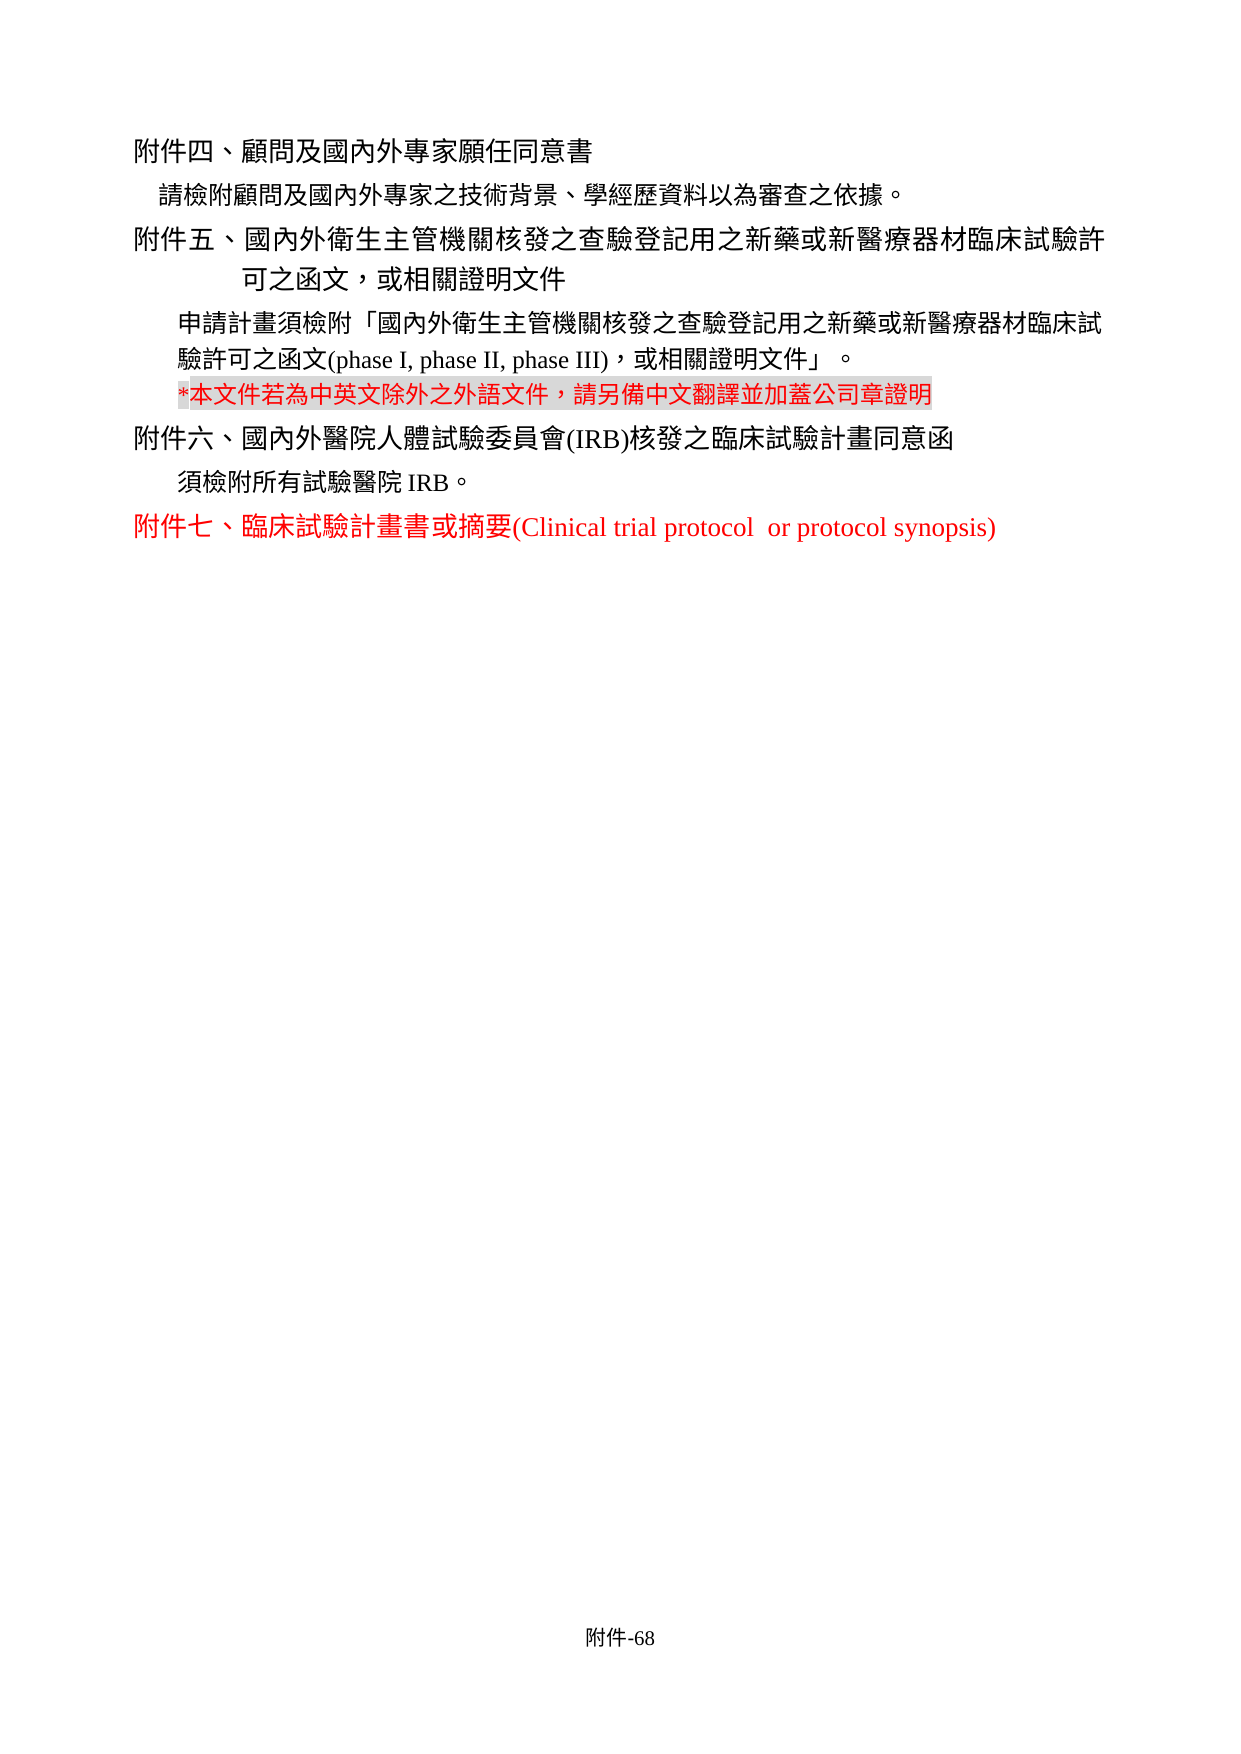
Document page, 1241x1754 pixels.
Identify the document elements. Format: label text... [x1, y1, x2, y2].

text 附件六、國內外醫院人體試驗委員會(IRB)核發之臨床試驗計畫同意函 [133, 417, 1107, 456]
text 附件四、顧問及國內外專家願任同意書 [133, 130, 1107, 169]
text 請檢附顧問及國內外專家之技術背景、學經歷資料以為審查之依據。 [158, 176, 1107, 212]
text 須檢附所有試驗醫院IRB。 [177, 462, 1107, 498]
text 附件七、臨床試驗計畫書或摘要(Clinical trial protocol or protocol synopsis) [133, 504, 1107, 544]
text 附件五、國內外衛生主管機關核發之查驗登記用之新藥或新醫療器材臨床試驗許可之函文，或相關證明文件 [133, 218, 1107, 297]
text 申請計畫須檢附「國內外衛生主管機關核發之查驗登記用之新藥或新醫療器材臨床試驗許可之函文(phase I, phase II, phase III)，或相關證明文件」。 [177, 303, 1107, 376]
text *本文件若為中英文除外之外語文件，請另備中文翻譯並加蓋公司章證明 [177, 376, 1107, 410]
